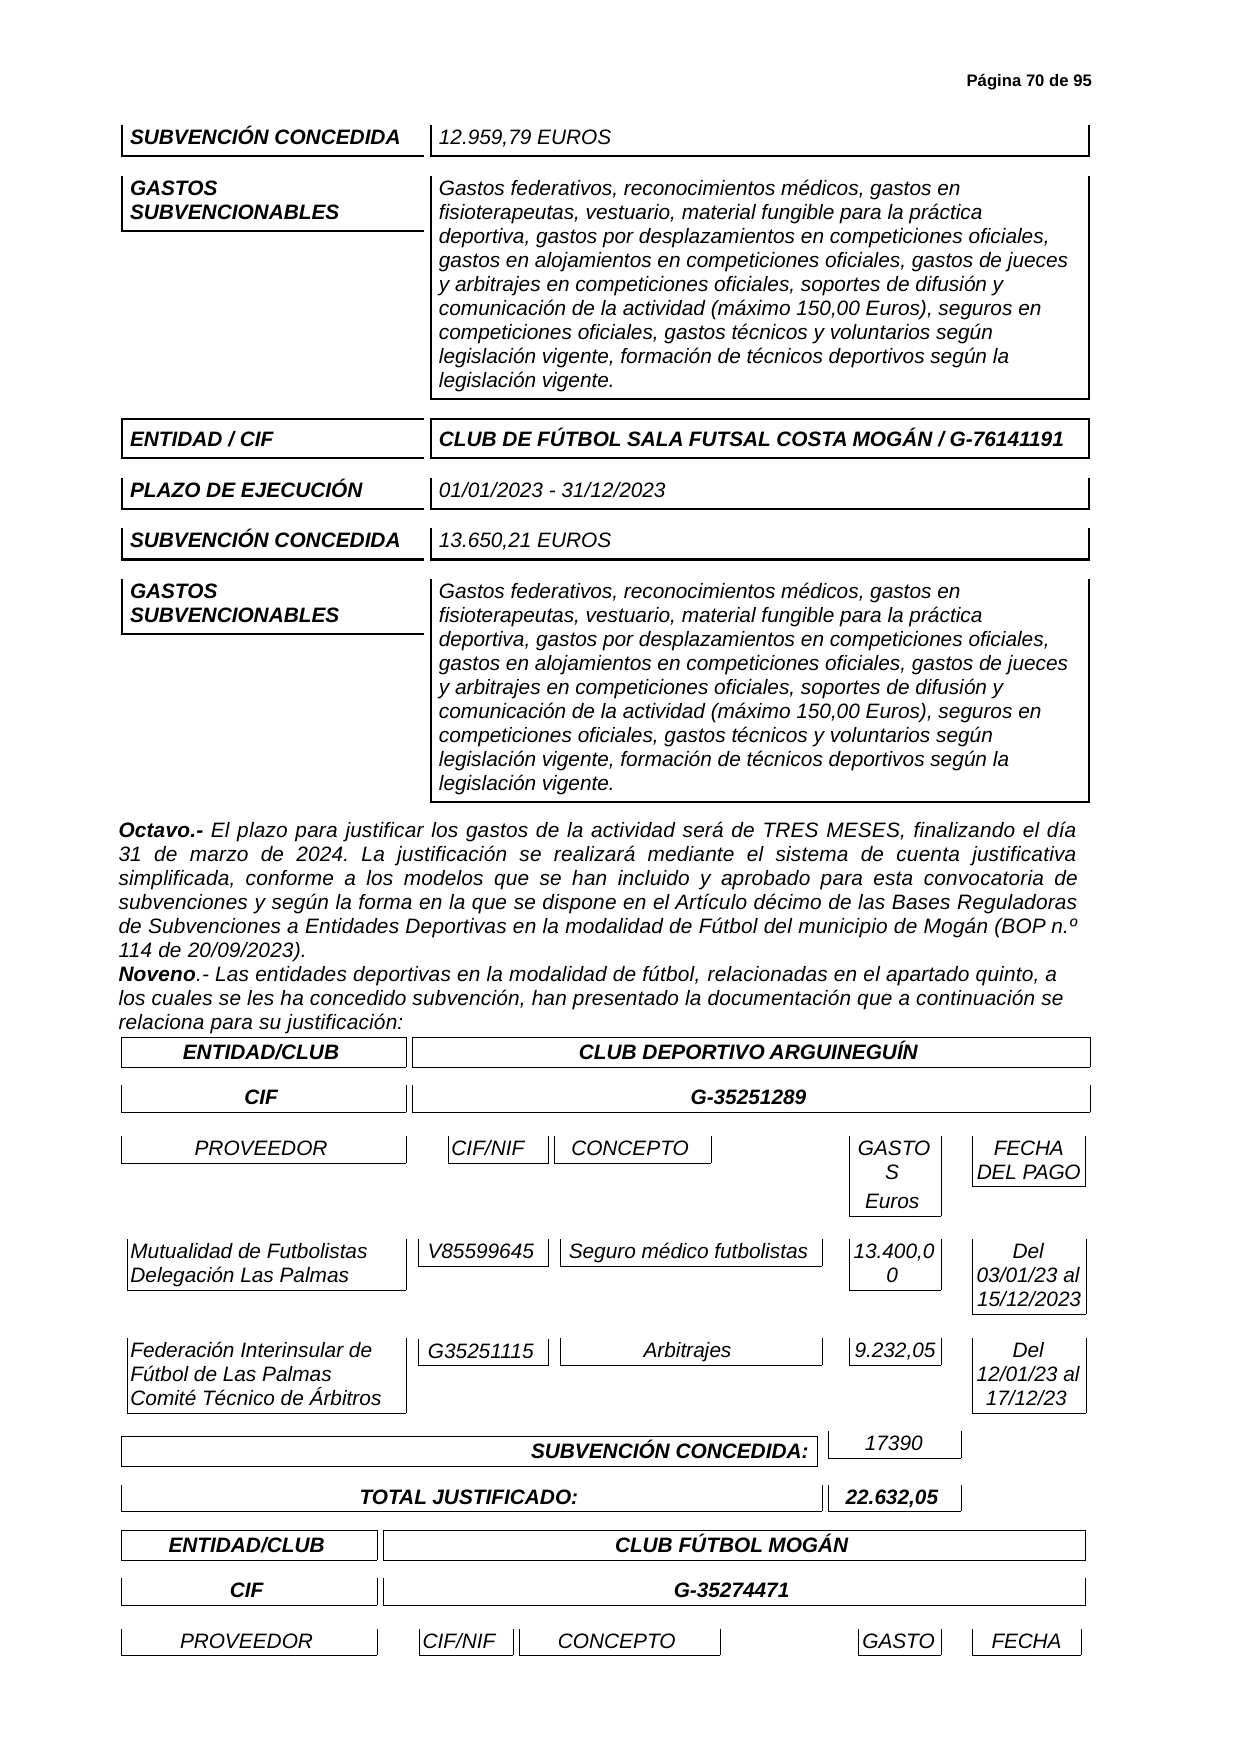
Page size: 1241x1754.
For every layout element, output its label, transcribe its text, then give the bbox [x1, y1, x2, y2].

table_cell CIF [118, 1575, 380, 1620]
table_cell G-35274471 [380, 1575, 1088, 1620]
table_cell Del 03/01/23 al 15/12/2023 [964, 1231, 1093, 1329]
table_cell 13.650,21 EUROS [427, 525, 1093, 576]
table_cell 17390 [825, 1428, 964, 1482]
table_cell PROVEEDOR [118, 1128, 409, 1231]
table_cell 12.959,79 EUROS [427, 122, 1093, 173]
text Noveno.- Las entidades deportivas en la modalidad de fútbol, relacionadas en el apartado quinto, a los cuales se les ha concedido subvención, han presentado la documentación que a continuación se relaciona para su justificación: [118, 962, 1081, 1034]
table_cell SUBVENCIÓN CONCEDIDA [118, 122, 427, 173]
table_cell Mutualidad de Futbolistas Delegación Las Palmas [118, 1231, 409, 1329]
table_cell 22.632,05 [825, 1482, 964, 1527]
table_header CLUB FÚTBOL MOGÁN [380, 1527, 1088, 1575]
table_cell GASTO [834, 1620, 964, 1671]
table_cell 9.232,05 [825, 1330, 964, 1428]
table_cell 01/01/2023 - 31/12/2023 [427, 475, 1093, 525]
table_cell GASTOS SUBVENCIONABLES [118, 576, 427, 818]
text Octavo.- El plazo para justificar los gastos de la actividad será de TRES MESES, finalizando el día 31 de marzo de 2024. La justificación se realizará mediante el sistema de cuenta justificativa simplificada, conforme a los modelos que se han incluido y aprobado para esta convocatoria de subvenciones y según la forma en la que se dispone en el Artículo décimo de las Bases Reguladoras de Subvenciones a Entidades Deportivas en la modalidad de Fútbol del municipio de Mogán (BOP n.º 114 de 20/09/2023). [118, 818, 1081, 962]
table_cell TOTAL JUSTIFICADO: [118, 1482, 825, 1527]
table_cell CIF [118, 1082, 409, 1127]
table_cell GASTOS Euros [825, 1128, 964, 1231]
table_header CLUB DEPORTIVO ARGUINEGUÍN [409, 1034, 1093, 1082]
table_cell SUBVENCIÓN CONCEDIDA: [118, 1428, 825, 1482]
table_cell [964, 1482, 1093, 1527]
table_cell CLUB DE FÚTBOL SALA FUTSAL COSTA MOGÁN / G-76141191 [427, 415, 1093, 474]
table_cell PROVEEDOR [118, 1620, 380, 1671]
table_cell CIF/NIF [380, 1620, 516, 1671]
table_header ENTIDAD/CLUB [118, 1527, 380, 1575]
table_cell CIF/NIF [409, 1128, 551, 1231]
table_cell GASTOS SUBVENCIONABLES [118, 173, 427, 415]
table_cell Seguro médico futbolistas [551, 1231, 825, 1329]
table_cell Del 12/01/23 al 17/12/23 [964, 1330, 1093, 1428]
table_cell SUBVENCIÓN CONCEDIDA [118, 525, 427, 576]
table_cell Arbitrajes [551, 1330, 825, 1428]
table_cell ENTIDAD / CIF [118, 415, 427, 474]
table_cell CONCEPTO [516, 1620, 834, 1671]
table_cell Federación Interinsular de Fútbol de Las Palmas Comité Técnico de Árbitros [118, 1330, 409, 1428]
table_cell [964, 1428, 1093, 1482]
table_cell Gastos federativos, reconocimientos médicos, gastos en fisioterapeutas, vestuario, material fungible para la práctica deportiva, gastos por desplazamientos en competiciones oficiales, gastos en alojamientos en competiciones oficiales, gastos de jueces y arbitrajes en competiciones oficiales, soportes de difusión y comunicación de la actividad (máximo 150,00 Euros), seguros en competiciones oficiales, gastos técnicos y voluntarios según legislación vigente, formación de técnicos deportivos según la legislación vigente. [427, 173, 1093, 415]
table_cell 13.400,00 [825, 1231, 964, 1329]
table_cell Gastos federativos, reconocimientos médicos, gastos en fisioterapeutas, vestuario, material fungible para la práctica deportiva, gastos por desplazamientos en competiciones oficiales, gastos en alojamientos en competiciones oficiales, gastos de jueces y arbitrajes en competiciones oficiales, soportes de difusión y comunicación de la actividad (máximo 150,00 Euros), seguros en competiciones oficiales, gastos técnicos y voluntarios según legislación vigente, formación de técnicos deportivos según la legislación vigente. [427, 576, 1093, 818]
table_cell FECHA [964, 1620, 1088, 1671]
table_cell V85599645 [409, 1231, 551, 1329]
table_header ENTIDAD/CLUB [118, 1034, 409, 1082]
table_cell PLAZO DE EJECUCIÓN [118, 475, 427, 525]
table_cell G-35251289 [409, 1082, 1093, 1127]
table_cell CONCEPTO [551, 1128, 825, 1231]
table_cell FECHA DEL PAGO [964, 1128, 1093, 1231]
table_cell G35251115 [409, 1330, 551, 1428]
